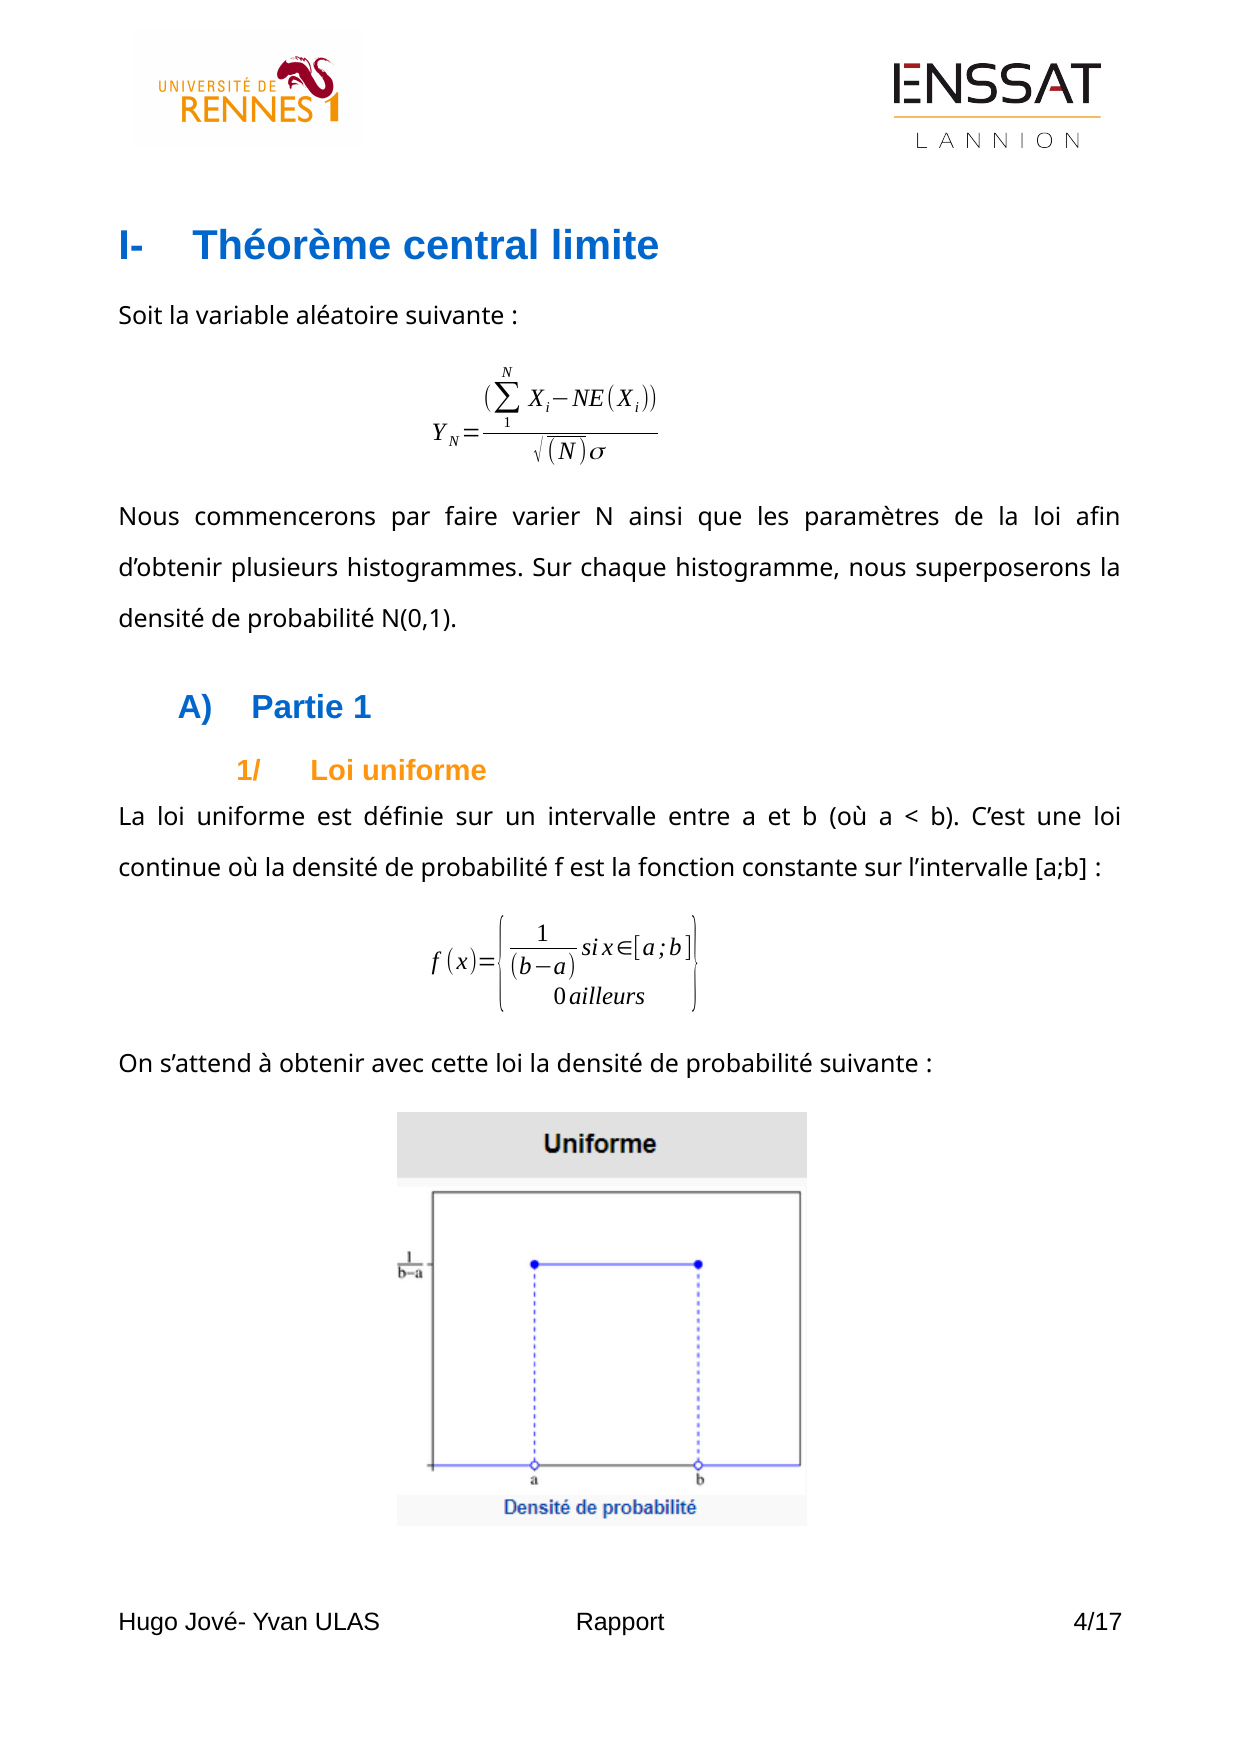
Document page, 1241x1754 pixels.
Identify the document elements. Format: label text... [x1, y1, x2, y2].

subtitle Théorème central limite [118, 221, 1122, 268]
text La loi uniforme est définie sur un intervalle entre a et b (où a < b). C’est une loi continue où la densité de probabilité f est la fonction constante sur l’intervalle [a;b] : [118, 798, 1122, 884]
picture [133, 29, 363, 148]
picture [894, 63, 1101, 148]
subtitle Loi uniforme [236, 752, 1122, 786]
text Soit la variable aléatoire suivante : [118, 298, 1122, 332]
subtitle Partie 1 [177, 687, 1122, 725]
text Nous commencerons par faire varier N ainsi que les paramètres de la loi afin d’obtenir plusieurs histogrammes. Sur chaque histogramme, nous superposerons la densité de probabilité N(0,1). [118, 498, 1122, 634]
text On s’attend à obtenir avec cette loi la densité de probabilité suivante : [118, 1046, 1122, 1080]
picture [397, 1112, 807, 1526]
